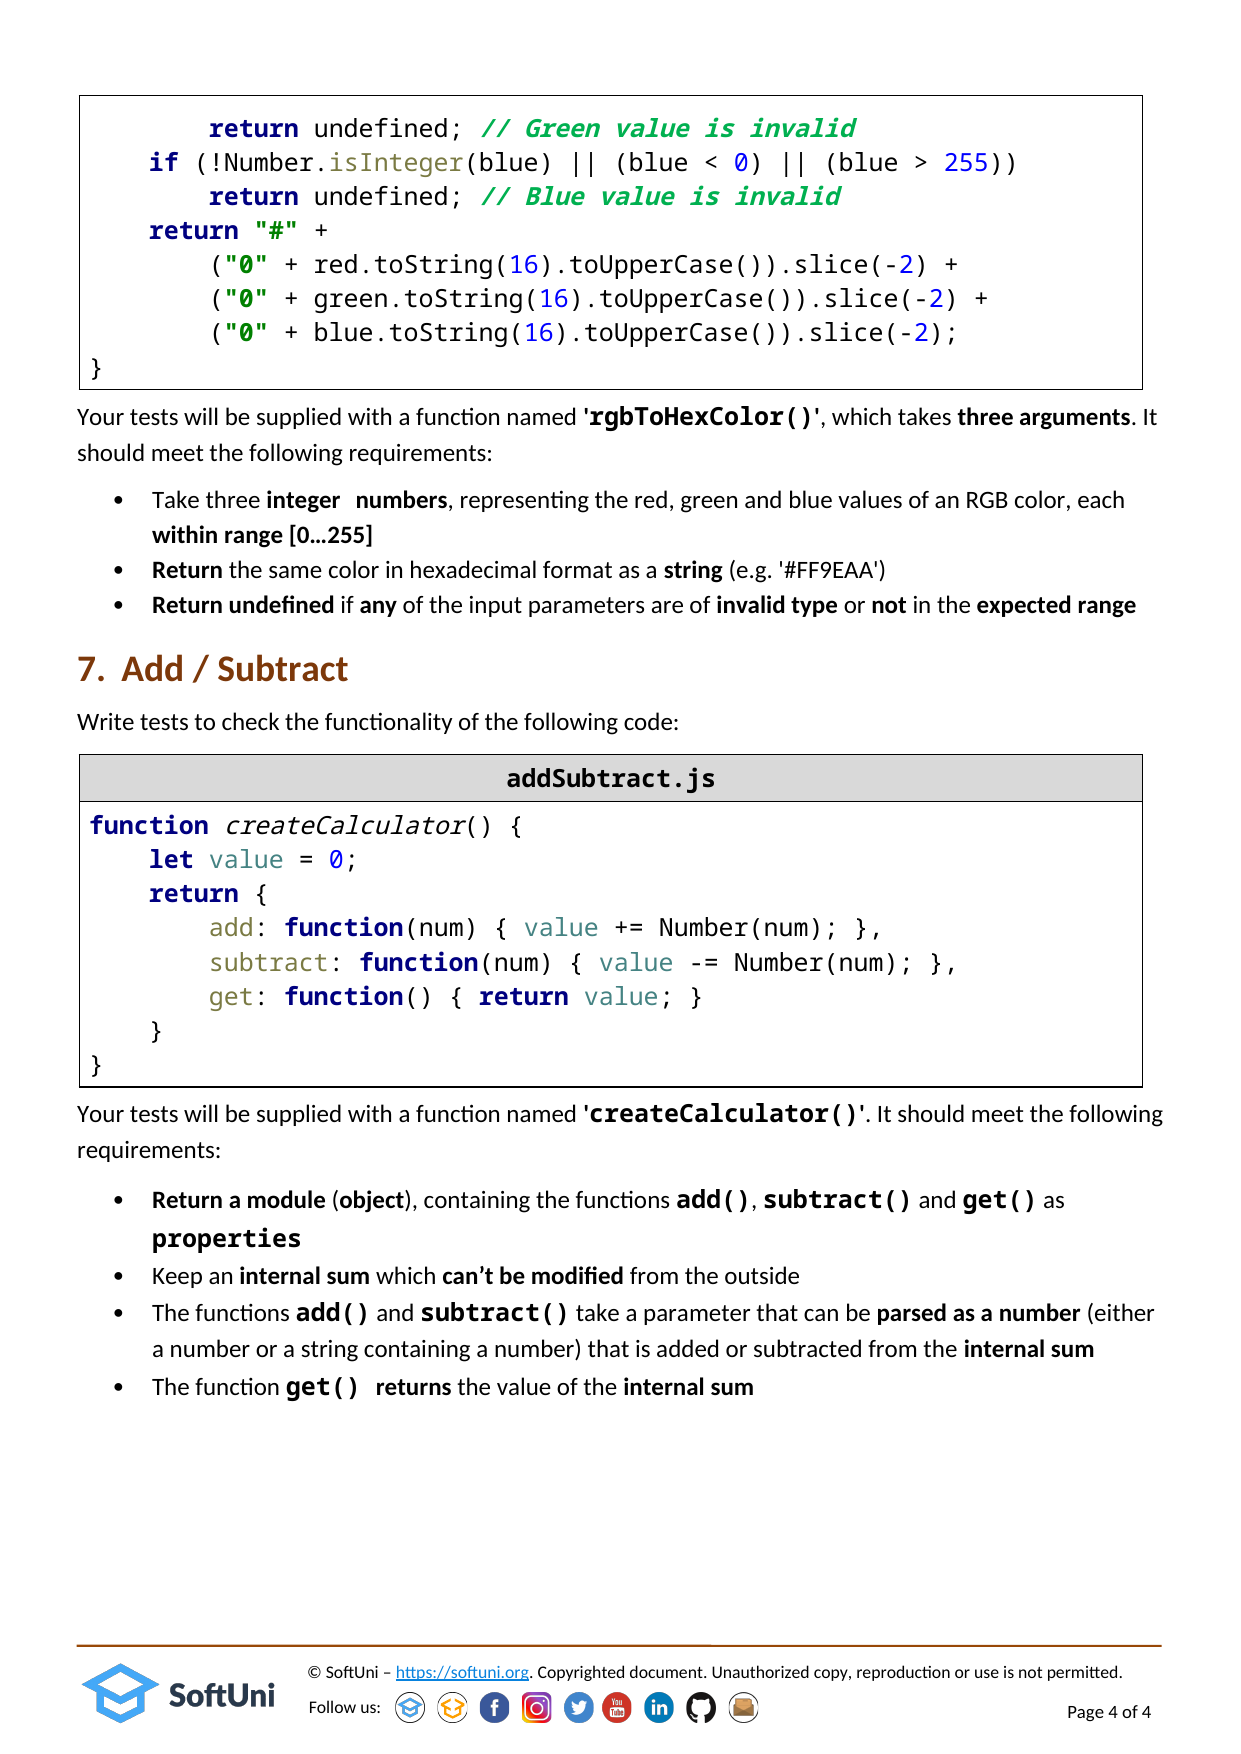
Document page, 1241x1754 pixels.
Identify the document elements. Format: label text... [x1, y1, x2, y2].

picture [728, 1692, 759, 1723]
table_cell function createCalculator() { let value = 0; return { add: function(num) { value += Number(num); }, subtract: function(num) { value -= Number(num); }, get: function() { return value; } } } [80, 802, 1142, 1086]
picture [658, 1705, 667, 1714]
list Return the same color in hexadecimal format as a string (e.g. '#FF9EAA') [114, 554, 1163, 585]
picture [395, 1692, 425, 1723]
picture [644, 1692, 653, 1701]
list Keep an internal sum which can’t be modified from the outside [114, 1260, 1163, 1291]
text Write tests to check the functionality of the following code: [77, 706, 1163, 737]
list The functions add() and subtract() take a parameter that can be parsed as a number (either a number or a string containing a number) that is added or subtracted from the internal sum [114, 1295, 1163, 1364]
text Your tests will be supplied with a function named 'createCalculator()'. It should meet the following requirements: [77, 1096, 1163, 1165]
list Return a module (object), containing the functions add(), subtract() and get() as properties [114, 1182, 1163, 1255]
picture [75, 1658, 281, 1729]
picture [479, 1692, 510, 1723]
table_header addSubtract.js [80, 755, 1142, 801]
picture [437, 1692, 468, 1723]
picture [644, 1714, 653, 1723]
list Return undefined if any of the input parameters are of invalid type or not in the expected range [114, 589, 1163, 620]
table_cell return undefined; // Green value is invalid if (!Number.isInteger(blue) || (blue < 0) || (blue > 255)) return undefined; // Blue value is invalid return "#" + ("0" + red.toString(16).toUpperCase()).slice(-2) + ("0" + green.toString(16).toUpperCase()).slice(-2) + ("0" + blue.toString(16).toUpperCase()).slice(-2); } [80, 96, 1142, 389]
picture [686, 1692, 716, 1723]
list The function get() returns the value of the internal sum [114, 1369, 1163, 1403]
text Your tests will be supplied with a function named 'rgbToHexColor()', which takes three arguments. It should meet the following requirements: [77, 398, 1163, 468]
picture [522, 1692, 552, 1723]
picture [564, 1692, 594, 1723]
picture [665, 1714, 674, 1723]
picture [602, 1692, 632, 1723]
subtitle Add / Subtract [77, 645, 1163, 691]
list Take three integer numbers, representing the red, green and blue values of an RGB color, each within range [0…255] [114, 484, 1163, 550]
picture [665, 1692, 674, 1701]
